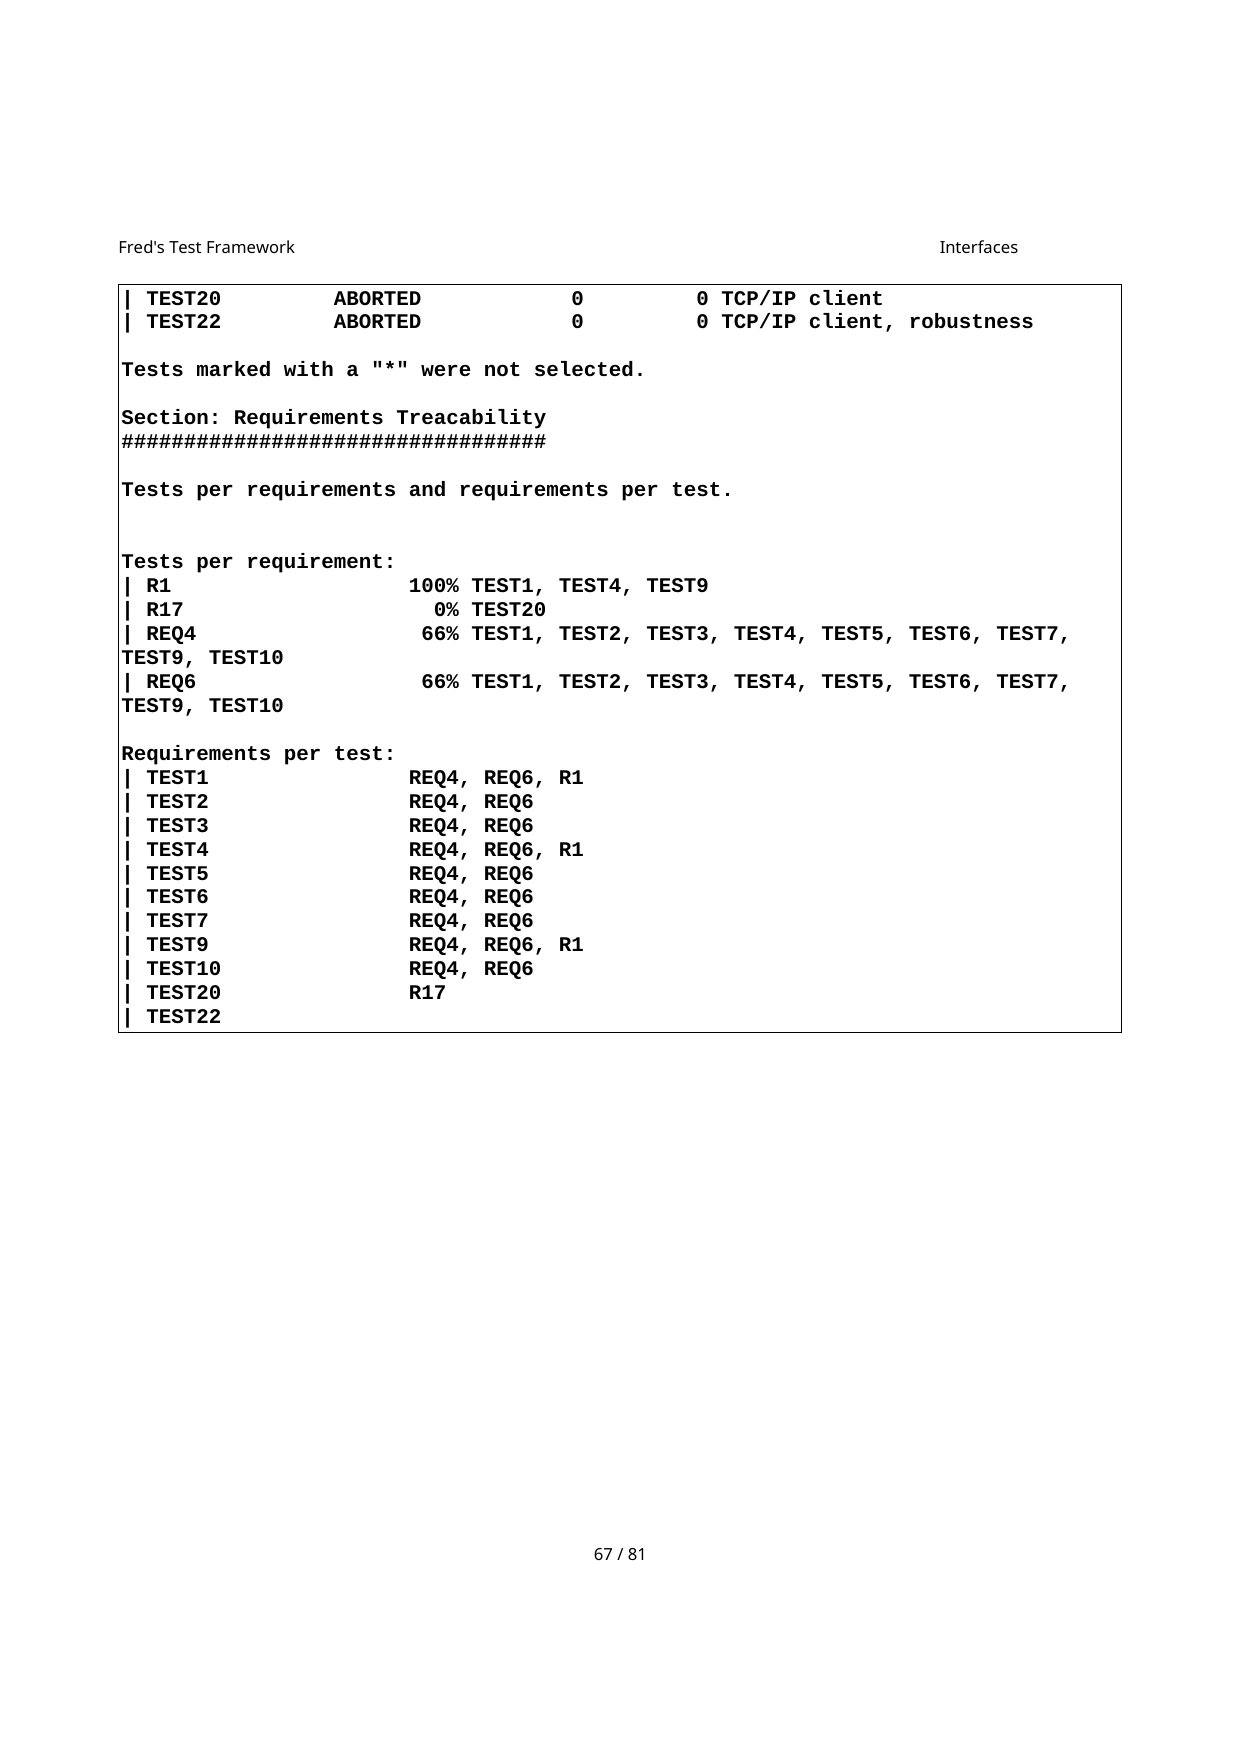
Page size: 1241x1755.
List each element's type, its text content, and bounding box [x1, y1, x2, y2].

text | TEST20 R17 [119, 979, 1121, 1003]
text | R17 0% TEST20 [119, 596, 1121, 620]
text Tests per requirements and requirements per test. [119, 476, 1121, 503]
text Section: Requirements Treacability [119, 404, 1121, 428]
text | TEST6 REQ4, REQ6 [119, 883, 1121, 907]
text | TEST20 ABORTED 0 0 TCP/IP client [119, 285, 1121, 308]
text | TEST3 REQ4, REQ6 [119, 811, 1121, 835]
text | TEST2 REQ4, REQ6 [119, 787, 1121, 811]
text | TEST7 REQ4, REQ6 [119, 907, 1121, 931]
text | TEST22 ABORTED 0 0 TCP/IP client, robustness [119, 308, 1121, 335]
text | TEST9 REQ4, REQ6, R1 [119, 931, 1121, 955]
text | TEST4 REQ4, REQ6, R1 [119, 835, 1121, 859]
text | TEST1 REQ4, REQ6, R1 [119, 763, 1121, 787]
text Tests per requirement: [119, 548, 1121, 572]
text ################################## [119, 428, 1121, 455]
text | TEST22 [119, 1003, 1121, 1032]
text | REQ4 66% TEST1, TEST2, TEST3, TEST4, TEST5, TEST6, TEST7, TEST9, TEST10 [119, 620, 1121, 668]
text | TEST10 REQ4, REQ6 [119, 955, 1121, 979]
text | R1 100% TEST1, TEST4, TEST9 [119, 572, 1121, 596]
text | TEST5 REQ4, REQ6 [119, 859, 1121, 883]
text Tests marked with a "*" were not selected. [119, 356, 1121, 383]
text | REQ6 66% TEST1, TEST2, TEST3, TEST4, TEST5, TEST6, TEST7, TEST9, TEST10 [119, 668, 1121, 719]
text Requirements per test: [119, 739, 1121, 763]
